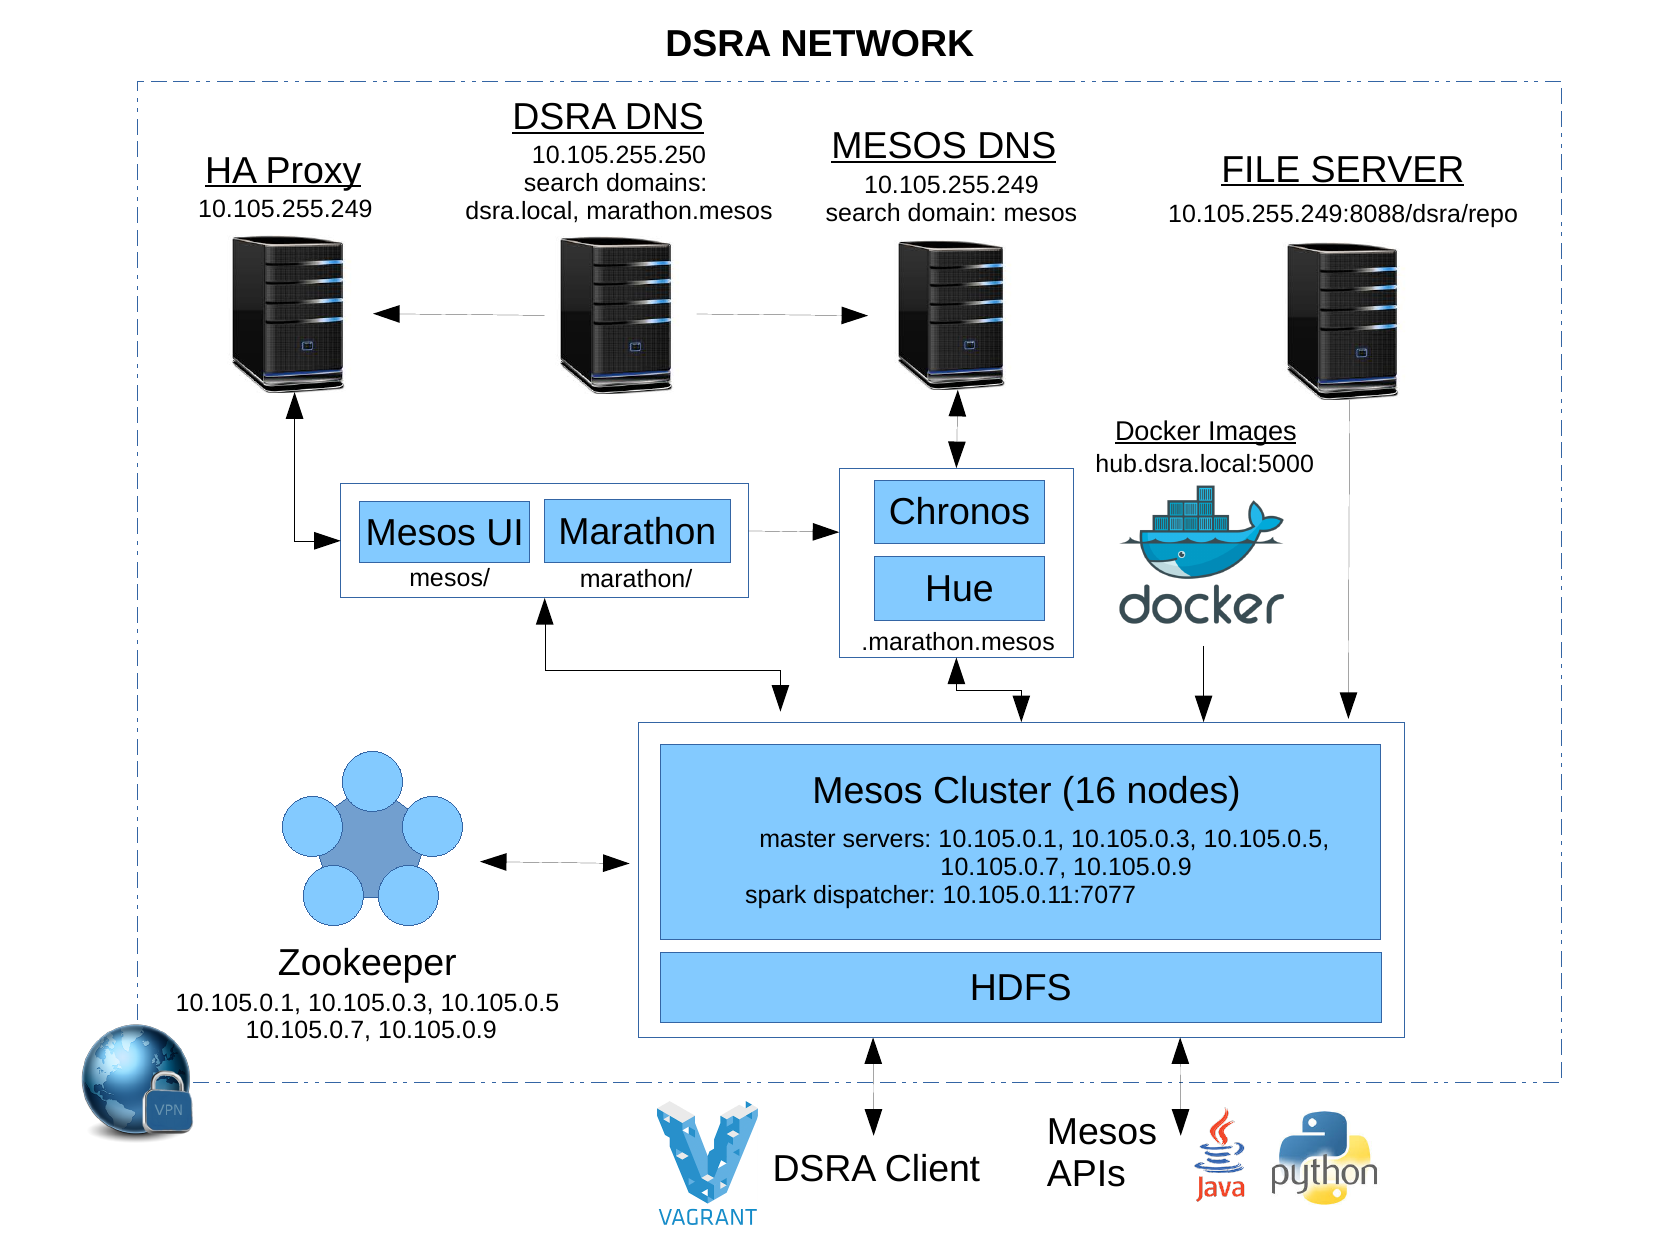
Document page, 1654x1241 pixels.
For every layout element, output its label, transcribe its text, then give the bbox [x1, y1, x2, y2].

text_box Chronos [874, 480, 1045, 544]
text_box DSRA DNS [497, 88, 719, 133]
text_box 10.105.255.249:8088/dsra/repo [1153, 192, 1535, 243]
text_box Marathon [544, 499, 731, 563]
text_box FILE SERVER [1206, 140, 1481, 192]
picture [544, 236, 702, 394]
picture [1271, 242, 1428, 400]
text_box 10.105.0.1, 10.105.0.3, 10.105.0.5 10.105.0.7, 10.105.0.9 [160, 980, 583, 1053]
text_box .marathon.mesos [846, 620, 1074, 692]
picture [883, 240, 1033, 390]
picture [657, 1101, 758, 1225]
text_box Mesos APIs [1032, 1103, 1267, 1203]
text_box DSRA NETWORK [650, 14, 989, 72]
text_box 10.105.255.249 search domain: mesos [810, 163, 1093, 235]
picture [1172, 1105, 1400, 1208]
text_box [660, 744, 1381, 940]
text_box Mesos Cluster (16 nodes) [797, 761, 1256, 819]
text_box Mesos UI [359, 501, 530, 563]
text_box Docker Images [1100, 408, 1312, 442]
text_box HDFS [660, 952, 1382, 1023]
text_box hub.dsra.local:5000 [1080, 442, 1330, 486]
text_box mesos/ [394, 556, 505, 600]
picture [216, 235, 374, 393]
text_box DSRA Client [757, 1140, 996, 1198]
text_box HA Proxy [190, 141, 377, 186]
picture [1089, 455, 1313, 655]
text_box Hue [874, 556, 1045, 621]
text_box Zookeeper [263, 934, 472, 980]
text_box 10.105.255.250 search domains: dsra.local, marathon.mesos [450, 133, 806, 234]
text_box [282, 751, 463, 926]
text_box MESOS DNS [816, 117, 1072, 163]
picture [77, 1023, 197, 1144]
text_box master servers: 10.105.0.1, 10.105.0.3, 10.105.0.5, 10.105.0.7, 10.105.0.9 spark dispatcher: 10.105.0.11:7077 [730, 817, 1353, 917]
text_box 10.105.255.249 [183, 186, 388, 231]
text_box marathon/ [565, 557, 708, 601]
